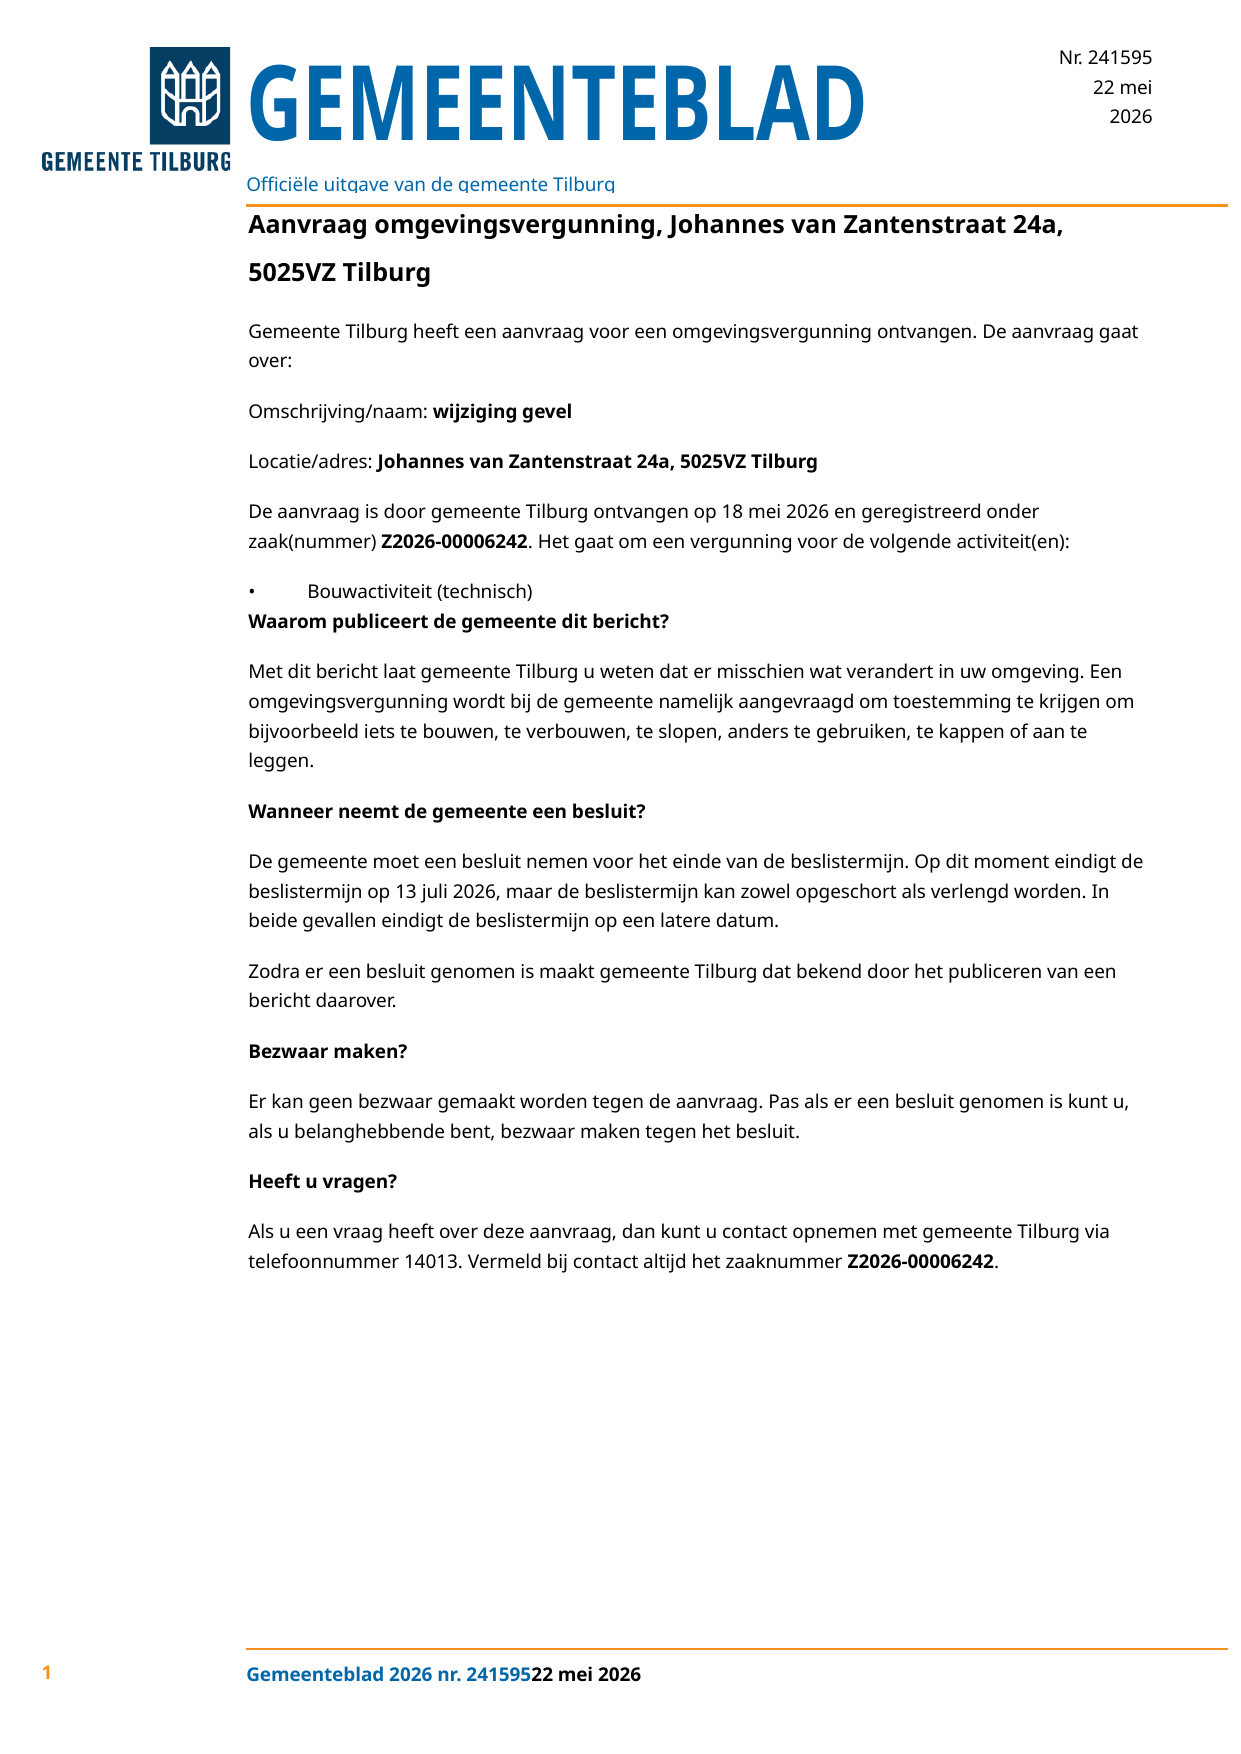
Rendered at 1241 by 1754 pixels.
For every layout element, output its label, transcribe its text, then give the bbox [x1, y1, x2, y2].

text Waarom publiceert de gemeente dit bericht? [248, 608, 1152, 634]
text Gemeente Tilburg heeft een aanvraag voor een omgevingsvergunning ontvangen. De aanvraag gaat over: [248, 318, 1152, 373]
text Heeft u vragen? [248, 1168, 1152, 1194]
text Met dit bericht laat gemeente Tilburg u weten dat er misschien wat verandert in uw omgeving. Een omgevingsvergunning wordt bij de gemeente namelijk aangevraagd om toestemming te krijgen om bijvoorbeeld iets te bouwen, te verbouwen, te slopen, anders te gebruiken, te kappen of aan te leggen. [248, 659, 1152, 773]
text Bezwaar maken? [248, 1038, 1152, 1064]
text Locatie/adres: Johannes van Zantenstraat 24a, 5025VZ Tilburg [248, 448, 1152, 474]
text Omschrijving/naam: wijziging gevel [248, 398, 1152, 424]
text Aanvraag omgevingsvergunning, Johannes van Zantenstraat 24a, 5025VZ Tilburg [248, 207, 1152, 288]
text De aanvraag is door gemeente Tilburg ontvangen op 18 mei 2026 en geregistreerd onder zaak(nummer) Z2026-00006242. Het gaat om een vergunning voor de volgende activiteit(en): [248, 499, 1152, 554]
text Wanneer neemt de gemeente een besluit? [248, 798, 1152, 824]
text Als u een vraag heeft over deze aanvraag, dan kunt u contact opnemen met gemeente Tilburg via telefoonnummer 14013. Vermeld bij contact altijd het zaaknummer Z2026-00006242. [248, 1219, 1152, 1274]
text Er kan geen bezwaar gemaakt worden tegen de aanvraag. Pas als er een besluit genomen is kunt u, als u belanghebbende bent, bezwaar maken tegen het besluit. [248, 1088, 1152, 1144]
list Bouwactiviteit (technisch) [248, 579, 1152, 604]
text Zodra er een besluit genomen is maakt gemeente Tilburg dat bekend door het publiceren van een bericht daarover. [248, 958, 1152, 1013]
picture [41, 47, 231, 172]
text De gemeente moet een besluit nemen voor het einde van de beslistermijn. Op dit moment eindigt de beslistermijn op 13 juli 2026, maar de beslistermijn kan zowel opgeschort als verlengd worden. In beide gevallen eindigt de beslistermijn op een latere datum. [248, 848, 1152, 933]
